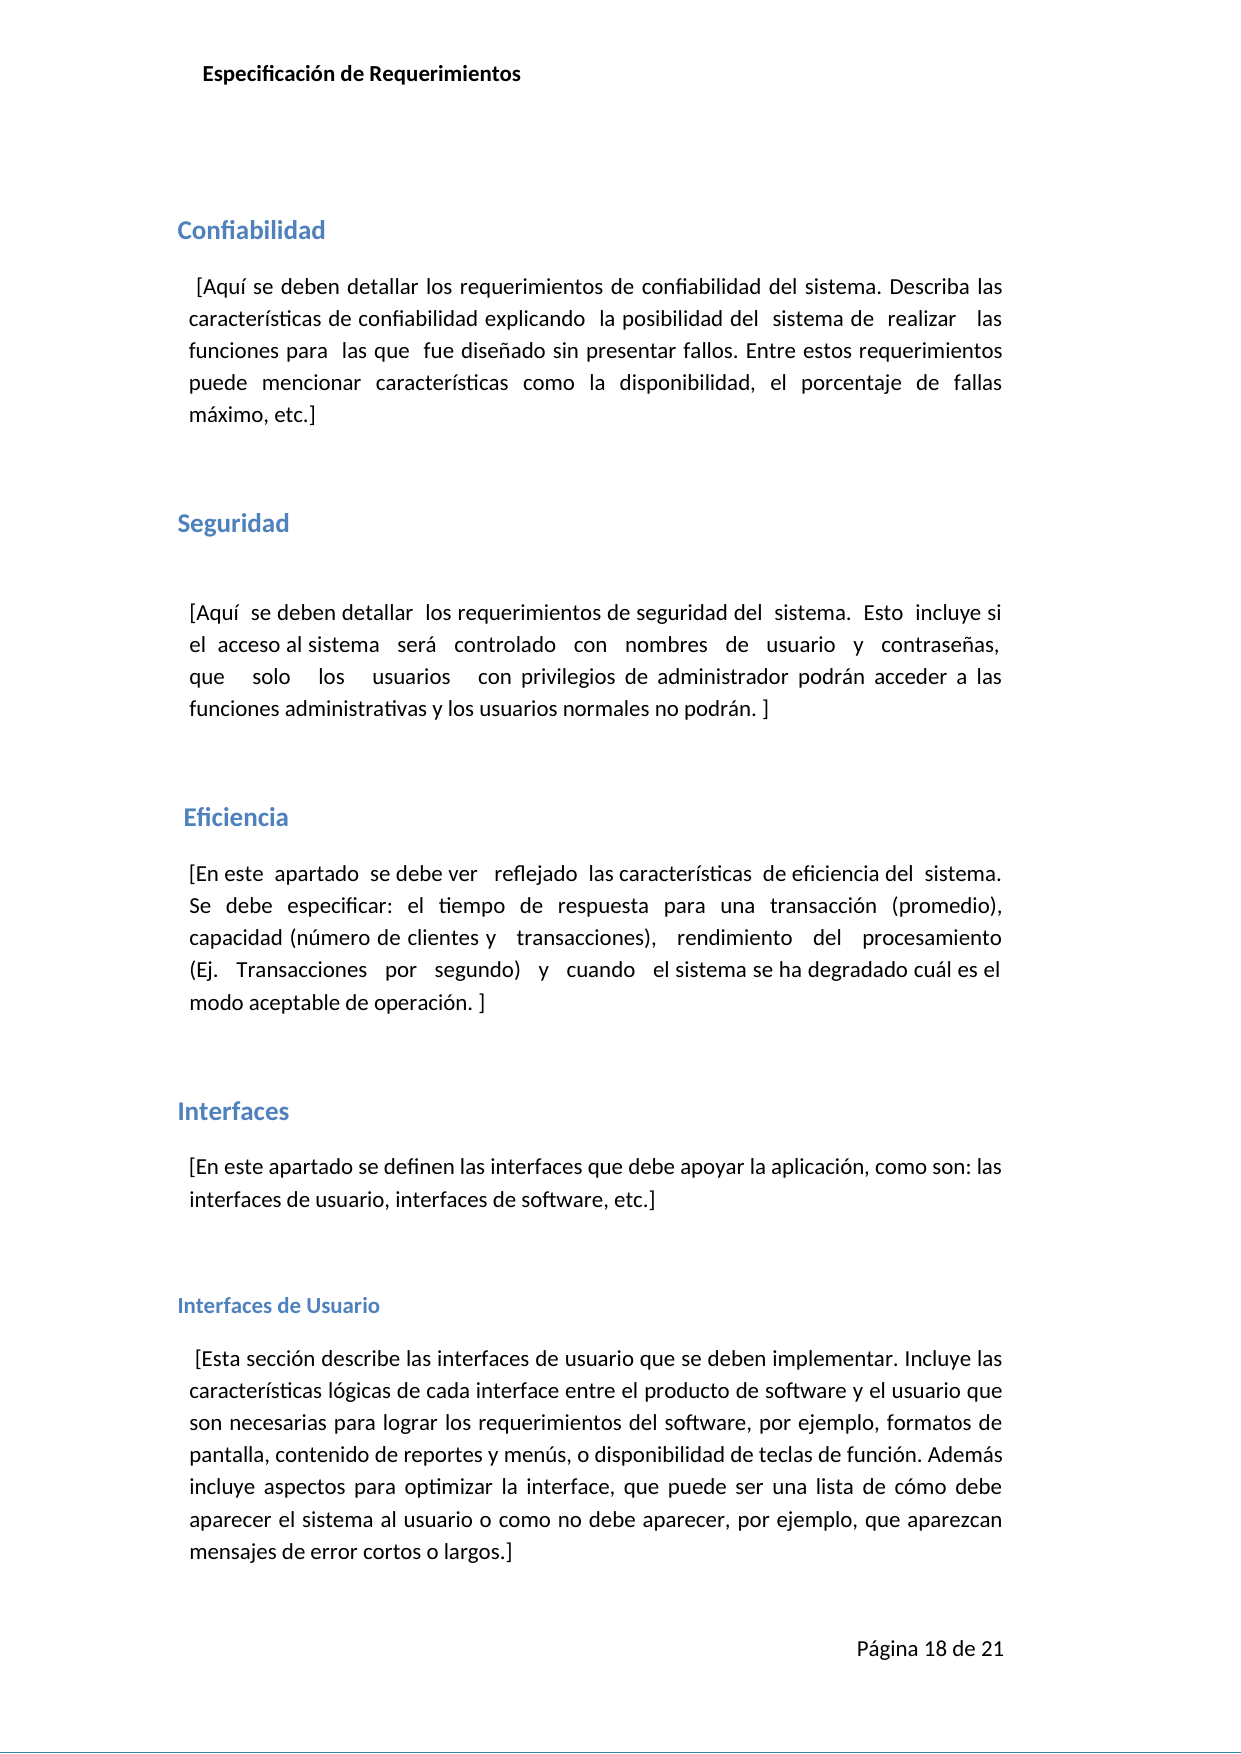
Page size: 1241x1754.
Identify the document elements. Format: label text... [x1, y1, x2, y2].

text Eficiencia [177, 800, 1004, 833]
text [En este apartado se definen las interfaces que debe apoyar la aplicación, como son: las interfaces de usuario, interfaces de software, etc.] [188, 1152, 1004, 1213]
text [Aquí se deben detallar los requerimientos de confiabilidad del sistema. Describa las características de confiabilidad explicando la posibilidad del sistema de realizar las funciones para las que fue diseñado sin presentar fallos. Entre estos requerimientos puede mencionar características como la disponibilidad, el porcentaje de fallas máximo, etc.] [188, 272, 1004, 429]
text [En este apartado se debe ver reflejado las características de eficiencia del sistema. Se debe especificar: el tiempo de respuesta para una transacción (promedio), capacidad (número de clientes y transacciones), rendimiento del procesamiento (Ej. Transacciones por segundo) y cuando el sistema se ha degradado cuál es el modo aceptable de operación. ] [188, 859, 1004, 1016]
text Confiabilidad [177, 213, 1004, 246]
text [Aquí se deben detallar los requerimientos de seguridad del sistema. Esto incluye si el acceso al sistema será controlado con nombres de usuario y contraseñas, que solo los usuarios con privilegios de administrador podrán acceder a las funciones administrativas y los usuarios normales no podrán. ] [188, 565, 1004, 722]
text Interfaces de Usuario [177, 1291, 1004, 1319]
text Seguridad [177, 507, 1004, 540]
text Interfaces [177, 1094, 1004, 1127]
text [Esta sección describe las interfaces de usuario que se deben implementar. Incluye las características lógicas de cada interface entre el producto de software y el usuario que son necesarias para lograr los requerimientos del software, por ejemplo, formatos de pantalla, contenido de reportes y menús, o disponibilidad de teclas de función. Además incluye aspectos para optimizar la interface, que puede ser una lista de cómo debe aparecer el sistema al usuario o como no debe aparecer, por ejemplo, que aparezcan mensajes de error cortos o largos.] [188, 1344, 1004, 1565]
